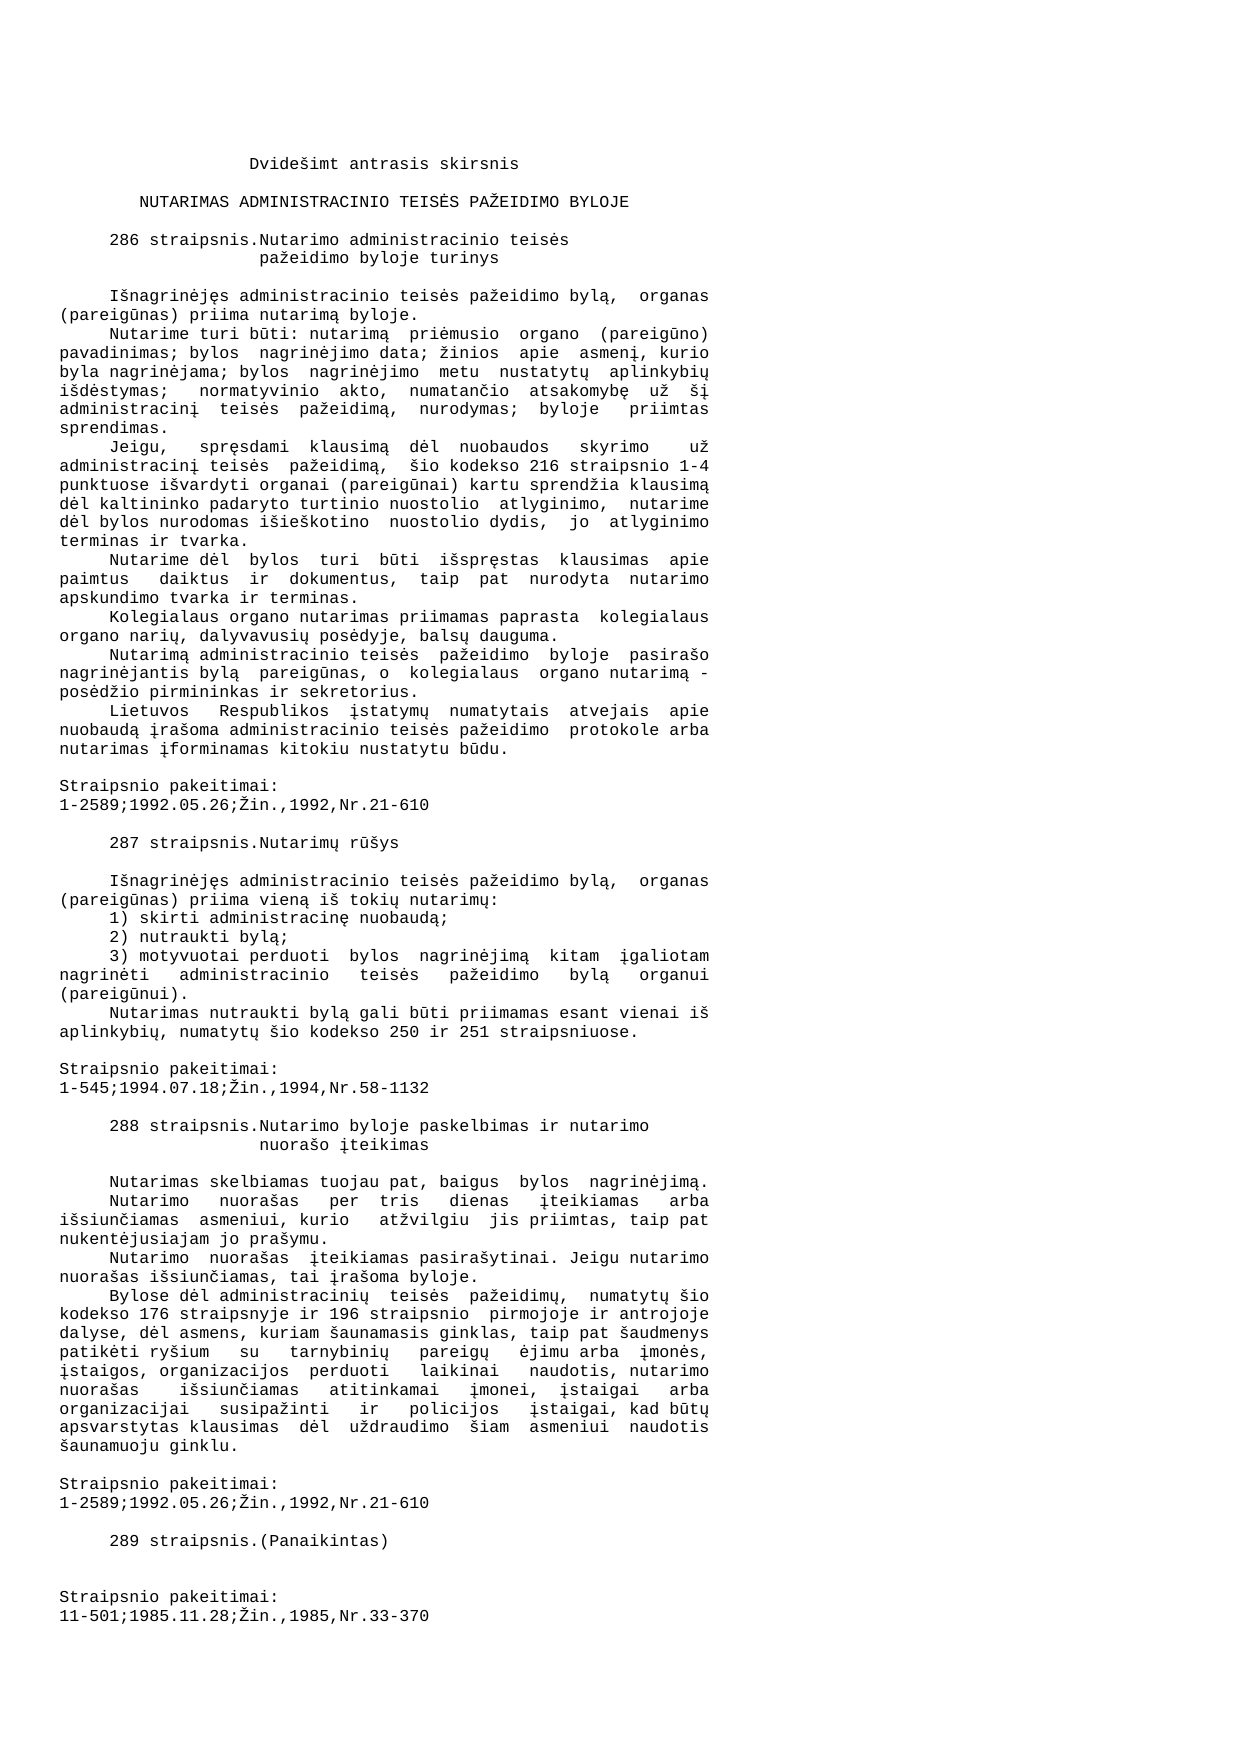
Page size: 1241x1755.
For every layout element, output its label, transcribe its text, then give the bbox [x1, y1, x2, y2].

text Išnagrinėjęs administracinio teisės pažeidimo bylą, organas [59, 872, 1122, 891]
text aplinkybių, numatytų šio kodekso 250 ir 251 straipsniuose. [59, 1023, 1122, 1042]
text 287 straipsnis.Nutarimų rūšys [59, 834, 1122, 853]
text (pareigūnas) priima nutarimą byloje. [59, 307, 1122, 326]
text Nutarime turi būti: nutarimą priėmusio organo (pareigūno) [59, 326, 1122, 344]
text apskundimo tvarka ir terminas. [59, 589, 1122, 608]
text įstaigos, organizacijos perduoti laikinai naudotis, nutarimo [59, 1362, 1122, 1381]
text dalyse, dėl asmens, kuriam šaunamasis ginklas, taip pat šaudmenys [59, 1325, 1122, 1344]
text pavadinimas; bylos nagrinėjimo data; žinios apie asmenį, kurio [59, 344, 1122, 363]
text 288 straipsnis.Nutarimo byloje paskelbimas ir nutarimo [59, 1117, 1122, 1136]
text kodekso 176 straipsnyje ir 196 straipsnio pirmojoje ir antrojoje [59, 1306, 1122, 1325]
text NUTARIMAS ADMINISTRACINIO TEISĖS PAŽEIDIMO BYLOJE [59, 193, 1122, 212]
text Dvidešimt antrasis skirsnis [59, 156, 1122, 175]
text Kolegialaus organo nutarimas priimamas paprasta kolegialaus [59, 608, 1122, 627]
text Bylose dėl administracinių teisės pažeidimų, numatytų šio [59, 1287, 1122, 1306]
text pažeidimo byloje turinys [59, 250, 1122, 269]
text nuobaudą įrašoma administracinio teisės pažeidimo protokole arba [59, 721, 1122, 740]
text nukentėjusiajam jo prašymu. [59, 1231, 1122, 1249]
text dėl bylos nurodomas išieškotino nuostolio dydis, jo atlyginimo [59, 514, 1122, 533]
text nuorašas išsiunčiamas atitinkamai įmonei, įstaigai arba [59, 1381, 1122, 1400]
text 1) skirti administracinę nuobaudą; [59, 910, 1122, 929]
text Nutarimas skelbiamas tuojau pat, baigus bylos nagrinėjimą. [59, 1174, 1122, 1193]
text 286 straipsnis.Nutarimo administracinio teisės [59, 231, 1122, 250]
text nagrinėti administracinio teisės pažeidimo bylą organui [59, 967, 1122, 985]
text dėl kaltininko padaryto turtinio nuostolio atlyginimo, nutarime [59, 495, 1122, 514]
text 1-2589;1992.05.26;Žin.,1992,Nr.21-610 [59, 1494, 1122, 1513]
text punktuose išvardyti organai (pareigūnai) kartu sprendžia klausimą [59, 476, 1122, 495]
text sprendimas. [59, 420, 1122, 439]
text 11-501;1985.11.28;Žin.,1985,Nr.33-370 [59, 1608, 1122, 1626]
text (pareigūnui). [59, 985, 1122, 1004]
text organo narių, dalyvavusių posėdyje, balsų dauguma. [59, 627, 1122, 646]
text administracinį teisės pažeidimą, nurodymas; byloje priimtas [59, 401, 1122, 420]
text Nutarimą administracinio teisės pažeidimo byloje pasirašo [59, 646, 1122, 665]
text 2) nutraukti bylą; [59, 929, 1122, 948]
text Jeigu, spręsdami klausimą dėl nuobaudos skyrimo už [59, 439, 1122, 457]
text Išnagrinėjęs administracinio teisės pažeidimo bylą, organas [59, 288, 1122, 307]
text nutarimas įforminamas kitokiu nustatytu būdu. [59, 740, 1122, 759]
text apsvarstytas klausimas dėl uždraudimo šiam asmeniui naudotis [59, 1419, 1122, 1438]
text 1-545;1994.07.18;Žin.,1994,Nr.58-1132 [59, 1080, 1122, 1098]
text Lietuvos Respublikos įstatymų numatytais atvejais apie [59, 703, 1122, 721]
text byla nagrinėjama; bylos nagrinėjimo metu nustatytų aplinkybių [59, 363, 1122, 382]
text 1-2589;1992.05.26;Žin.,1992,Nr.21-610 [59, 797, 1122, 816]
text išsiunčiamas asmeniui, kurio atžvilgiu jis priimtas, taip pat [59, 1212, 1122, 1231]
text Straipsnio pakeitimai: [59, 1589, 1122, 1608]
text nagrinėjantis bylą pareigūnas, o kolegialaus organo nutarimą - [59, 665, 1122, 684]
text paimtus daiktus ir dokumentus, taip pat nurodyta nutarimo [59, 571, 1122, 589]
text Nutarimo nuorašas per tris dienas įteikiamas arba [59, 1193, 1122, 1212]
text Straipsnio pakeitimai: [59, 1476, 1122, 1494]
text nuorašas išsiunčiamas, tai įrašoma byloje. [59, 1268, 1122, 1287]
text Nutarimas nutraukti bylą gali būti priimamas esant vienai iš [59, 1004, 1122, 1023]
text Straipsnio pakeitimai: [59, 1061, 1122, 1080]
text posėdžio pirmininkas ir sekretorius. [59, 684, 1122, 703]
text Nutarimo nuorašas įteikiamas pasirašytinai. Jeigu nutarimo [59, 1249, 1122, 1268]
text šaunamuoju ginklu. [59, 1438, 1122, 1457]
text patikėti ryšium su tarnybinių pareigų ėjimu arba įmonės, [59, 1344, 1122, 1362]
text Straipsnio pakeitimai: [59, 778, 1122, 797]
text 289 straipsnis.(Panaikintas) [59, 1532, 1122, 1551]
text organizacijai susipažinti ir policijos įstaigai, kad būtų [59, 1400, 1122, 1419]
text nuorašo įteikimas [59, 1136, 1122, 1155]
text terminas ir tvarka. [59, 533, 1122, 552]
text administracinį teisės pažeidimą, šio kodekso 216 straipsnio 1-4 [59, 457, 1122, 476]
text išdėstymas; normatyvinio akto, numatančio atsakomybę už šį [59, 382, 1122, 401]
text 3) motyvuotai perduoti bylos nagrinėjimą kitam įgaliotam [59, 948, 1122, 967]
text (pareigūnas) priima vieną iš tokių nutarimų: [59, 891, 1122, 910]
text Nutarime dėl bylos turi būti išspręstas klausimas apie [59, 552, 1122, 571]
